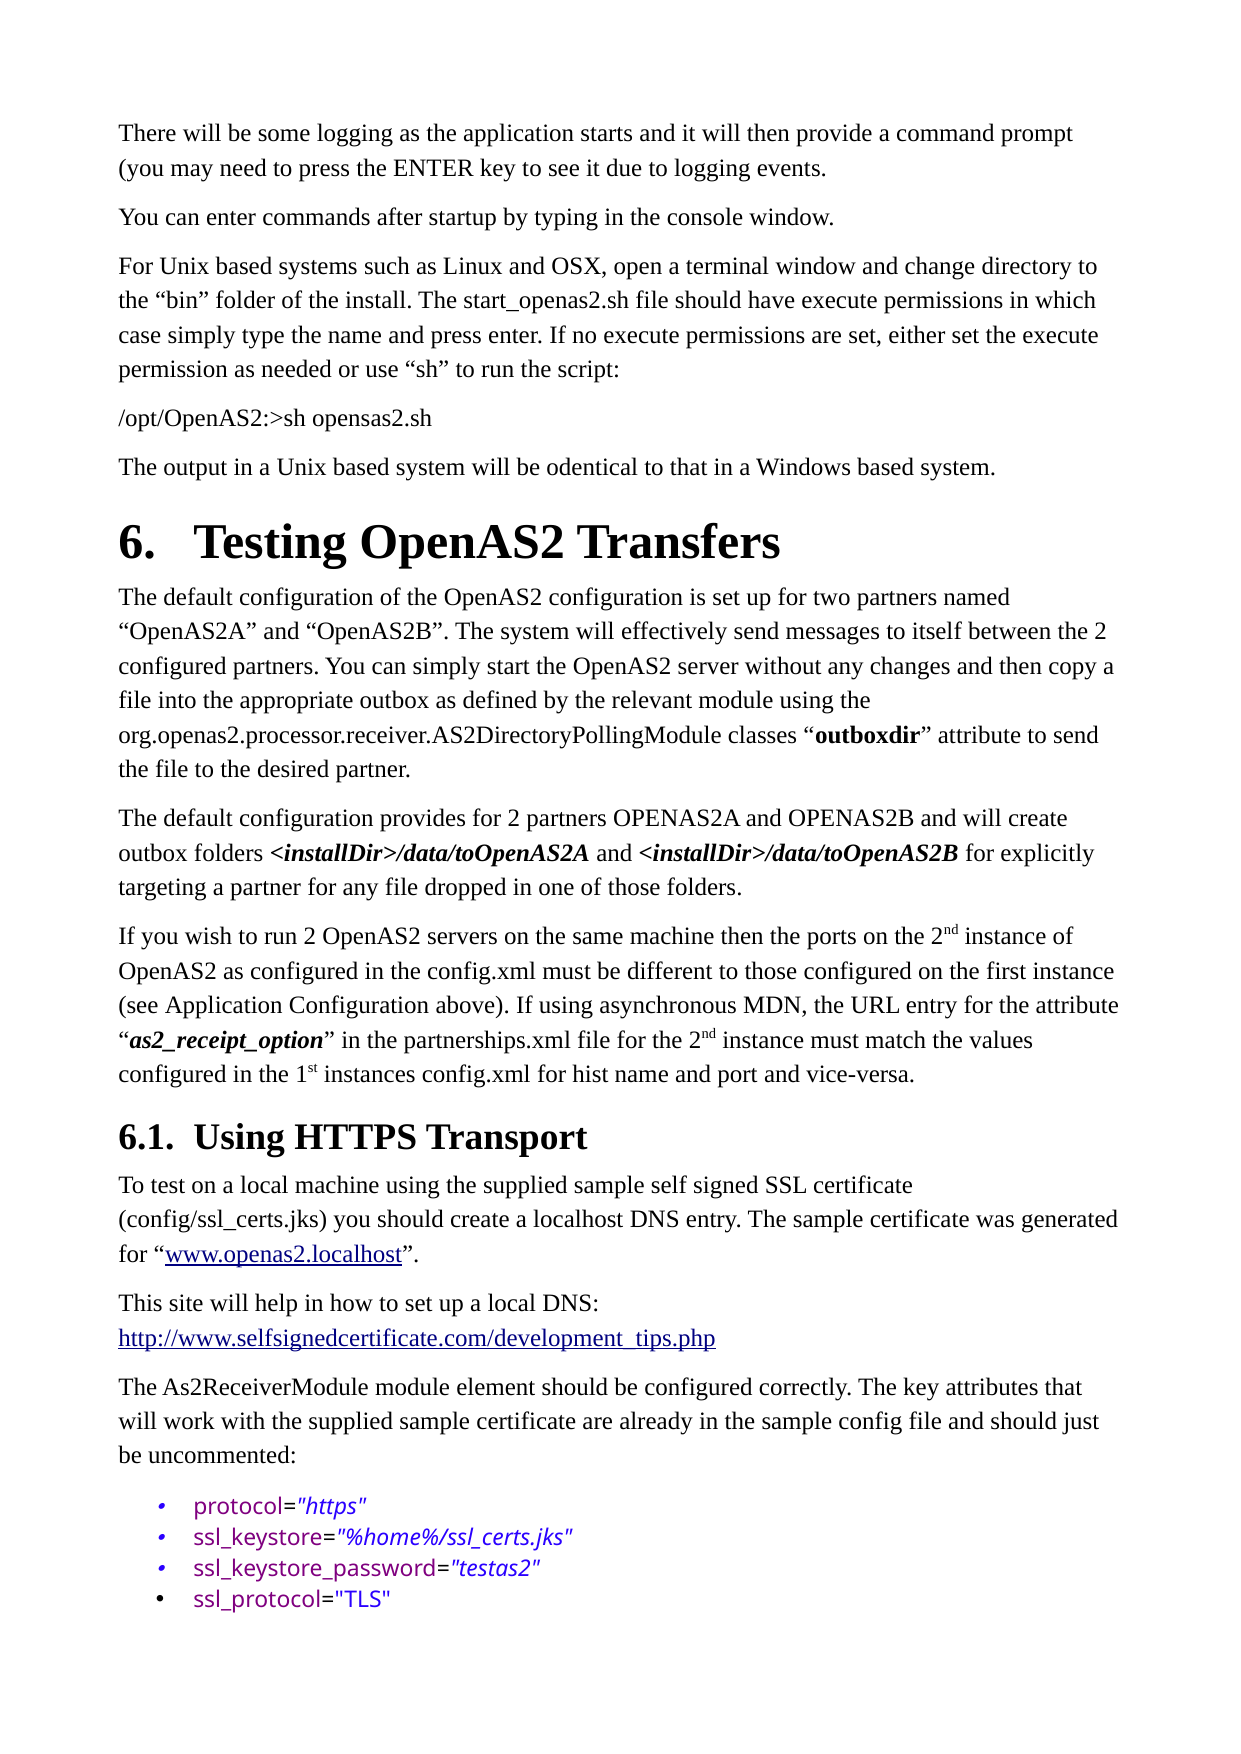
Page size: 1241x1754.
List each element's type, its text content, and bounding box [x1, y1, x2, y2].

text For Unix based systems such as Linux and OSX, open a terminal window and change directory to the “bin” folder of the install. The start_openas2.sh file should have execute permissions in which case simply type the name and press enter. If no execute permissions are set, either set the execute permission as needed or use “sh” to run the script: [118, 251, 1122, 383]
text The default configuration of the OpenAS2 configuration is set up for two partners named “OpenAS2A” and “OpenAS2B”. The system will effectively send messages to itself between the 2 configured partners. You can simply start the OpenAS2 server without any changes and then copy a file into the appropriate outbox as defined by the relevant module using the org.openas2.processor.receiver.AS2DirectoryPollingModule classes “outboxdir” attribute to send the file to the desired partner. [118, 582, 1122, 783]
text This site will help in how to set up a local DNS: http://www.selfsignedcertificate.com/development_tips.php [118, 1288, 1122, 1351]
text The default configuration provides for 2 partners OPENAS2A and OPENAS2B and will create outbox folders <installDir>/data/toOpenAS2A and <installDir>/data/toOpenAS2B for explicitly targeting a partner for any file dropped in one of those folders. [118, 803, 1122, 901]
list ssl_keystore_password="testas2" [156, 1552, 1122, 1583]
text To test on a local machine using the supplied sample self signed SSL certificate (config/ssl_certs.jks) you should create a localhost DNS entry. The sample certificate was generated for “www.openas2.localhost”. [118, 1170, 1122, 1268]
text The output in a Unix based system will be odentical to that in a Windows based system. [118, 452, 1122, 481]
text There will be some logging as the application starts and it will then provide a command prompt (you may need to press the ENTER key to see it due to logging events. [118, 118, 1122, 181]
list ssl_protocol="TLS" [156, 1583, 1122, 1615]
text If you wish to run 2 OpenAS2 servers on the same machine then the ports on the 2nd instance of OpenAS2 as configured in the config.xml must be different to those configured on the first instance (see Application Configuration above). If using asynchronous MDN, the URL entry for the attribute “as2_receipt_option” in the partnerships.xml file for the 2nd instance must match the values configured in the 1st instances config.xml for hist name and port and vice-versa. [118, 921, 1122, 1088]
subtitle Testing OpenAS2 Transfers [118, 512, 1122, 569]
list protocol="https" [156, 1490, 1122, 1521]
list ssl_keystore="%home%/ssl_certs.jks" [156, 1521, 1122, 1552]
text You can enter commands after startup by typing in the console window. [118, 202, 1122, 230]
text /opt/OpenAS2:>sh opensas2.sh [118, 403, 1122, 432]
subtitle Using HTTPS Transport [118, 1114, 1122, 1158]
text The As2ReceiverModule module element should be configured correctly. The key attributes that will work with the supplied sample certificate are already in the sample config file and should just be uncommented: [118, 1372, 1122, 1469]
